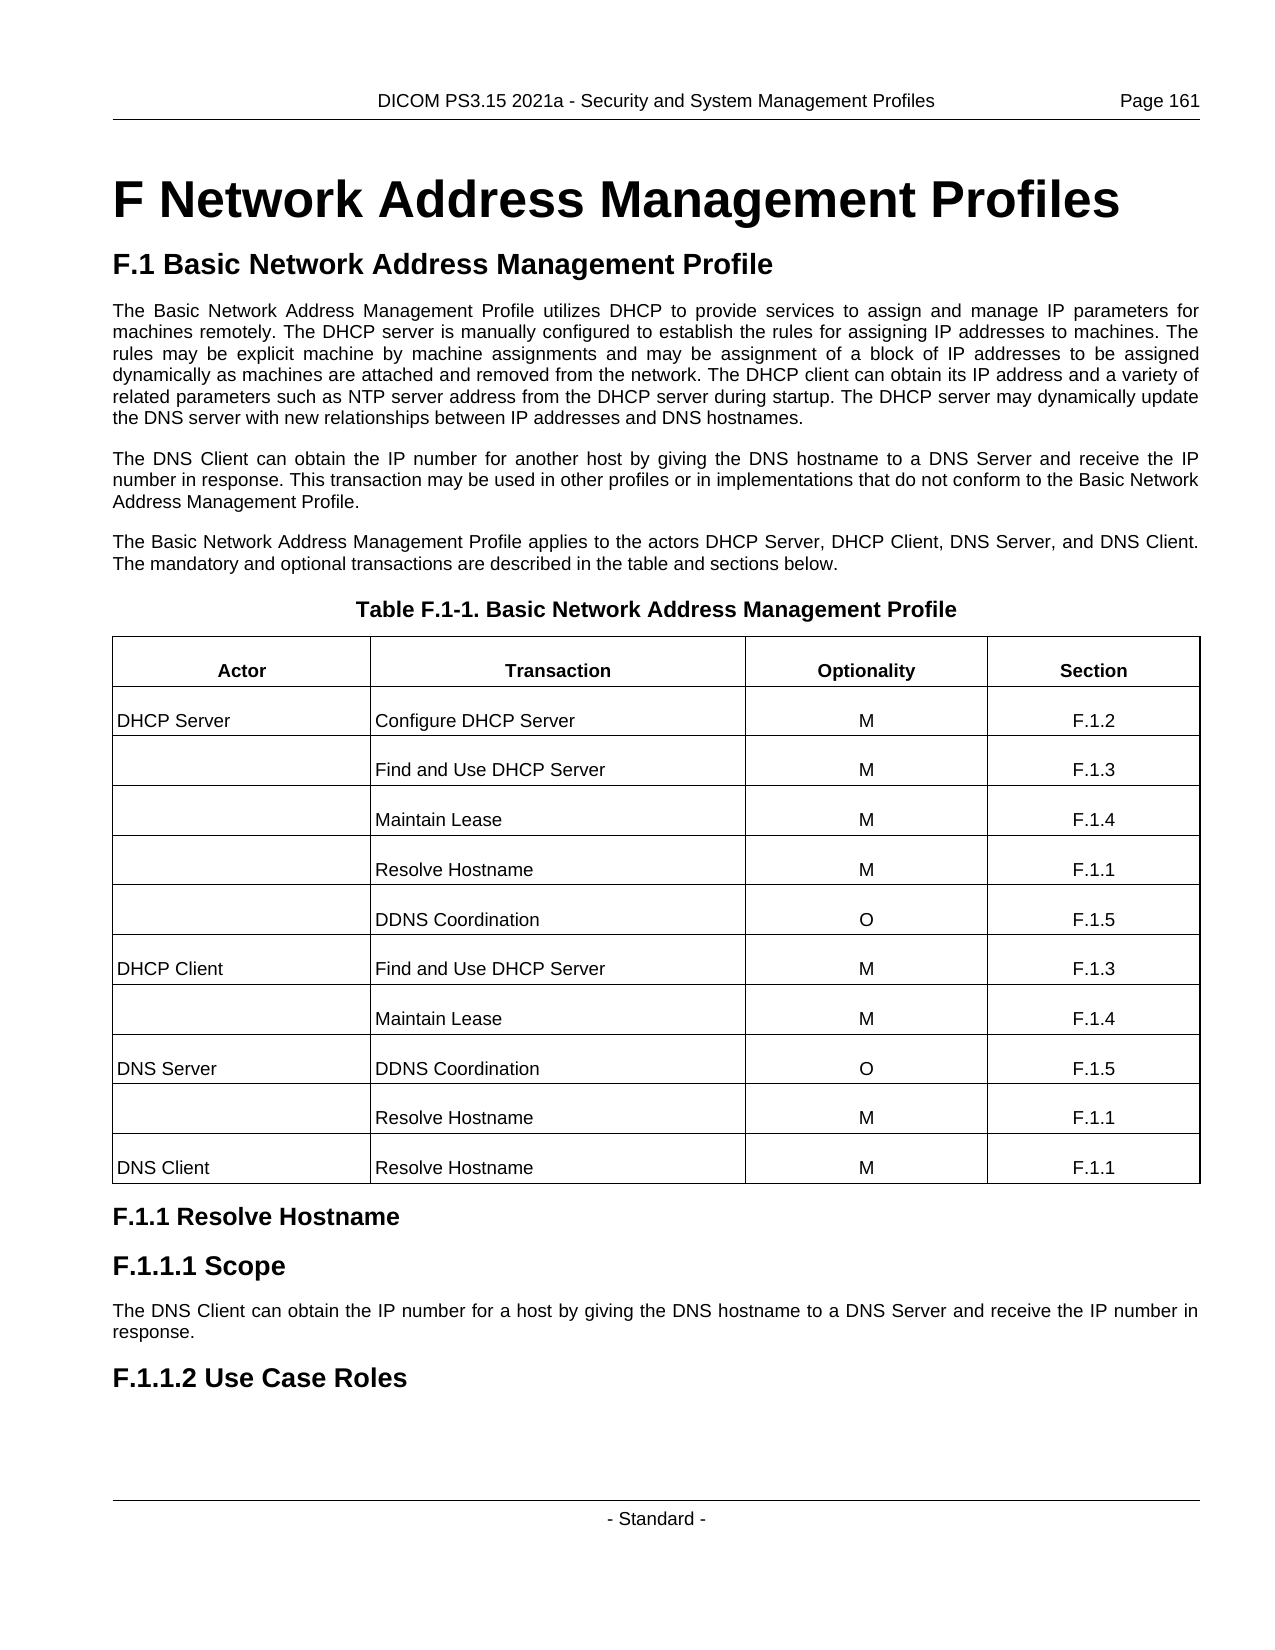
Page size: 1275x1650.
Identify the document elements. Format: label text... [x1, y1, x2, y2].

table_cell M [746, 736, 987, 785]
table_cell F.1.3 [988, 935, 1199, 984]
table_cell DHCP Server [113, 687, 370, 735]
table_cell Maintain Lease [371, 786, 745, 835]
text The DNS Client can obtain the IP number for a host by giving the DNS hostname to a DNS Server and receive the IP number in response. [112, 1300, 1200, 1343]
table_header Transaction [371, 637, 745, 686]
table_cell F.1.1 [988, 836, 1199, 884]
table_cell M [746, 687, 987, 735]
table_cell M [746, 985, 987, 1033]
table_cell Resolve Hostname [371, 836, 745, 884]
table_cell DHCP Client [113, 935, 370, 984]
table_cell F.1.1 [988, 1084, 1199, 1133]
table_cell M [746, 786, 987, 835]
table_cell F.1.5 [988, 885, 1199, 934]
table_cell [113, 786, 370, 835]
text F.1.1.2 Use Case Roles [112, 1362, 1200, 1393]
table_cell DDNS Coordination [371, 885, 745, 934]
table_cell [113, 736, 370, 785]
table_cell F.1.3 [988, 736, 1199, 785]
text F Network Address Management Profiles [112, 169, 1200, 228]
table_cell M [746, 836, 987, 884]
table_cell DDNS Coordination [371, 1035, 745, 1083]
table_cell DNS Server [113, 1035, 370, 1083]
table_cell [113, 836, 370, 884]
table_cell [113, 885, 370, 934]
table_cell M [746, 1084, 987, 1133]
text F.1.1.1 Scope [112, 1250, 1200, 1281]
table_cell F.1.4 [988, 786, 1199, 835]
table_header Optionality [746, 637, 987, 686]
table_cell Resolve Hostname [371, 1134, 745, 1182]
table_cell F.1.2 [988, 687, 1199, 735]
table_cell O [746, 1035, 987, 1083]
table_cell Configure DHCP Server [371, 687, 745, 735]
table_cell Maintain Lease [371, 985, 745, 1033]
text The Basic Network Address Management Profile applies to the actors DHCP Server, DHCP Client, DNS Server, and DNS Client. The mandatory and optional transactions are described in the table and sections below. [112, 531, 1200, 574]
table_cell O [746, 885, 987, 934]
table_cell [113, 1084, 370, 1133]
table_cell M [746, 935, 987, 984]
text F.1.1 Resolve Hostname [112, 1202, 1200, 1231]
table_header Section [988, 637, 1199, 686]
table_cell DNS Client [113, 1134, 370, 1182]
table_cell Find and Use DHCP Server [371, 736, 745, 785]
table_cell [113, 985, 370, 1033]
table_header Actor [113, 637, 370, 686]
table_cell Resolve Hostname [371, 1084, 745, 1133]
table_cell Find and Use DHCP Server [371, 935, 745, 984]
table_cell F.1.4 [988, 985, 1199, 1033]
text F.1 Basic Network Address Management Profile [112, 247, 1200, 281]
table_cell M [746, 1134, 987, 1182]
text The DNS Client can obtain the IP number for another host by giving the DNS hostname to a DNS Server and receive the IP number in response. This transaction may be used in other profiles or in implementations that do not conform to the Basic Network Address Management Profile. [112, 447, 1200, 512]
text The Basic Network Address Management Profile utilizes DHCP to provide services to assign and manage IP parameters for machines remotely. The DHCP server is manually configured to establish the rules for assigning IP addresses to machines. The rules may be explicit machine by machine assignments and may be assignment of a block of IP addresses to be assigned dynamically as machines are attached and removed from the network. The DHCP client can obtain its IP address and a variety of related parameters such as NTP server address from the DHCP server during startup. The DHCP server may dynamically update the DNS server with new relationships between IP addresses and DNS hostnames. [112, 299, 1200, 429]
text Table F.1-1. Basic Network Address Management Profile [112, 597, 1200, 622]
table_cell F.1.5 [988, 1035, 1199, 1083]
table_cell F.1.1 [988, 1134, 1199, 1182]
